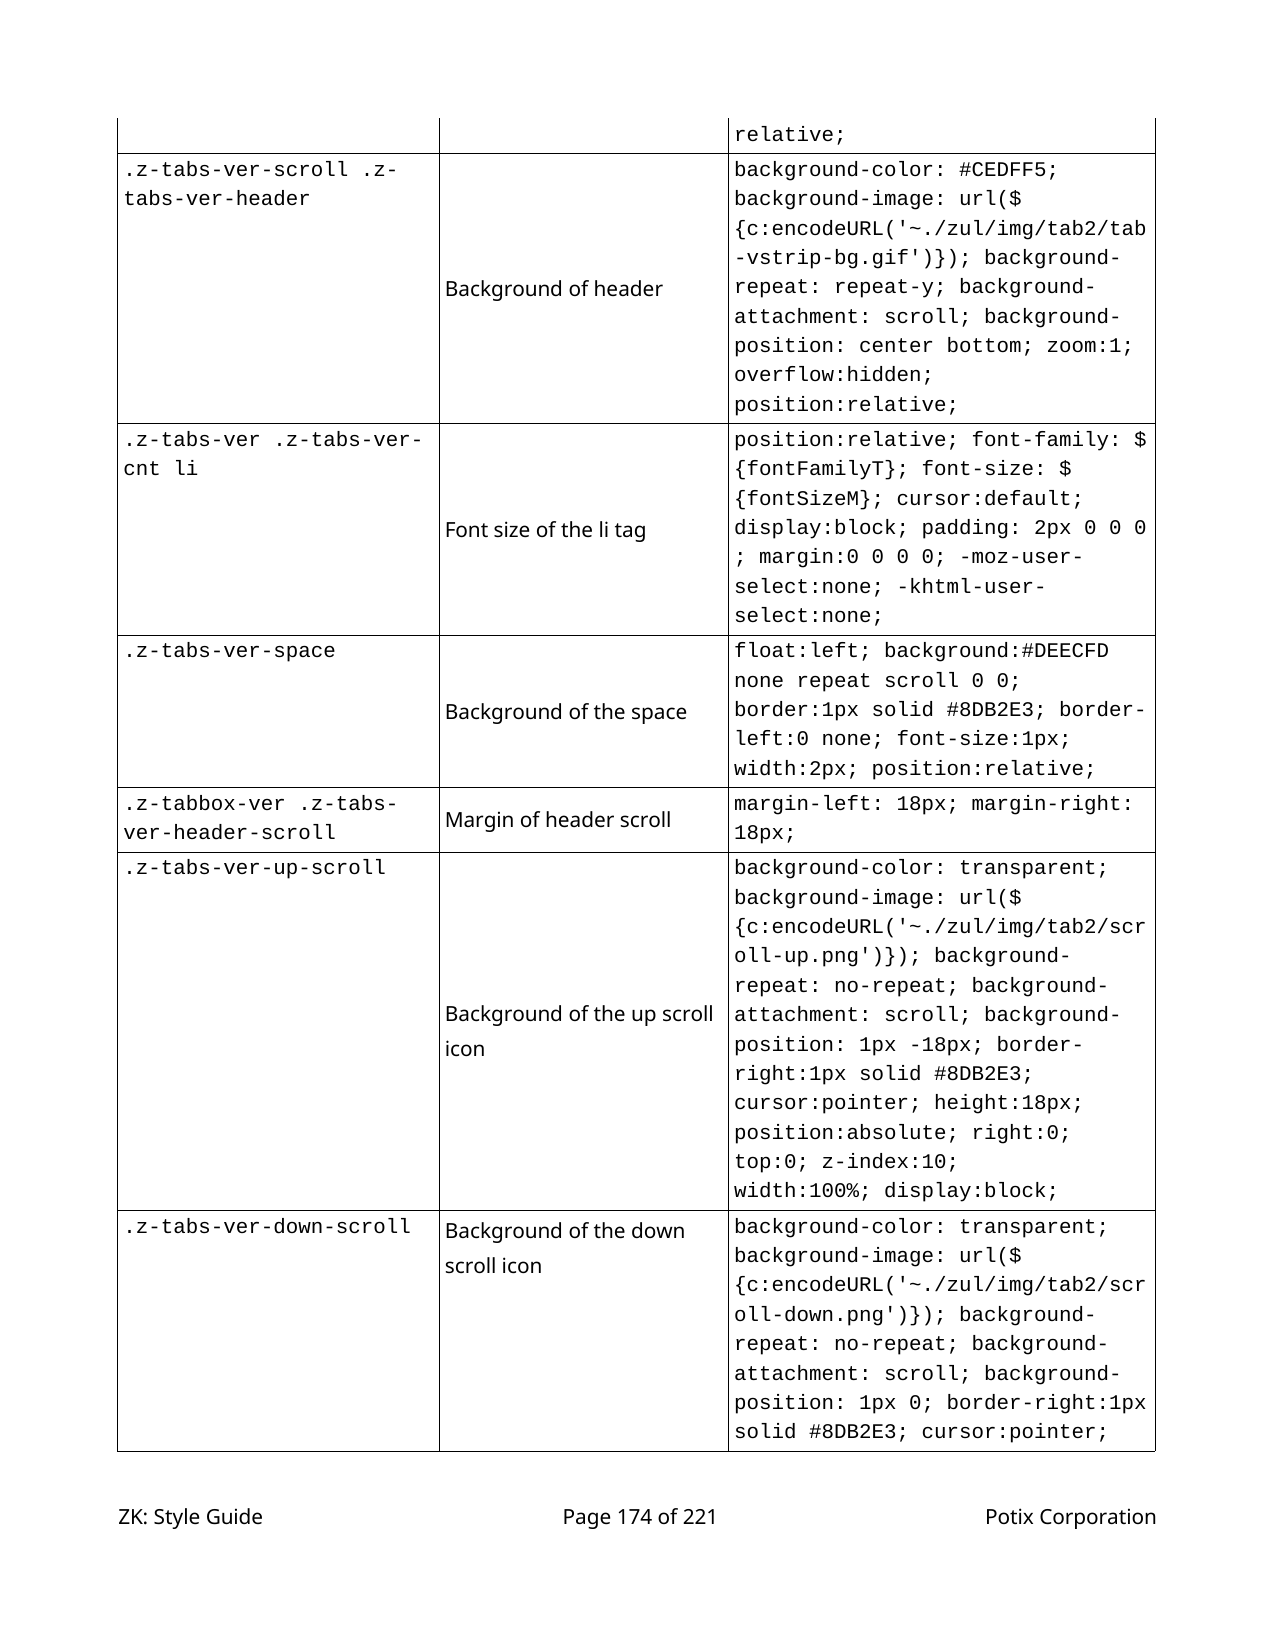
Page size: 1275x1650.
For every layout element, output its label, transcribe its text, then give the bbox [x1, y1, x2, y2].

table_cell Margin of header scroll [440, 788, 728, 852]
table_cell .z-tabbox-ver .z-tabs-ver-header-scroll [118, 788, 439, 852]
table_cell background-color: transparent; background-image: url(${c:encodeURL('~./zul/img/tab2/scroll-up.png')}); background-repeat: no-repeat; background-attachment: scroll; background-position: 1px -18px; border-right:1px solid #8DB2E3; cursor:pointer; height:18px; position:absolute; right:0; top:0; z-index:10; width:100%; display:block; [729, 853, 1155, 1210]
table_cell float:left; background:#DEECFD none repeat scroll 0 0; border:1px solid #8DB2E3; border-left:0 none; font-size:1px; width:2px; position:relative; [729, 636, 1155, 787]
table_cell Background of header [440, 154, 728, 423]
table_cell position:relative; font-family: ${fontFamilyT}; font-size: ${fontSizeM}; cursor:default; display:block; padding: 2px 0 0 0 ; margin:0 0 0 0; -moz-user-select:none; -khtml-user-select:none; [729, 424, 1155, 635]
table_cell margin-left: 18px; margin-right: 18px; [729, 788, 1155, 852]
table_cell Font size of the li tag [440, 424, 728, 635]
table_cell .z-tabs-ver .z-tabs-ver-cnt li [118, 424, 439, 635]
table_cell .z-tabs-ver-scroll .z-tabs-ver-header [118, 154, 439, 423]
table_cell .z-tabs-ver-down-scroll [118, 1211, 439, 1451]
table_cell background-color: transparent; background-image: url(${c:encodeURL('~./zul/img/tab2/scroll-down.png')}); background-repeat: no-repeat; background-attachment: scroll; background-position: 1px 0; border-right:1px solid #8DB2E3; cursor:pointer; [729, 1211, 1155, 1451]
table_cell Background of the down scroll icon [440, 1211, 728, 1451]
table_cell .z-tabs-ver-up-scroll [118, 853, 439, 1210]
table_cell background-color: #CEDFF5; background-image: url(${c:encodeURL('~./zul/img/tab2/tab-vstrip-bg.gif')}); background-repeat: repeat-y; background-attachment: scroll; background-position: center bottom; zoom:1; overflow:hidden; position:relative; [729, 154, 1155, 423]
table_cell relative; [729, 118, 1155, 153]
table_cell Background of the up scroll icon [440, 853, 728, 1210]
table_cell Background of the space [440, 636, 728, 787]
table_cell [118, 118, 439, 153]
table_cell .z-tabs-ver-space [118, 636, 439, 787]
table_cell [440, 118, 728, 153]
